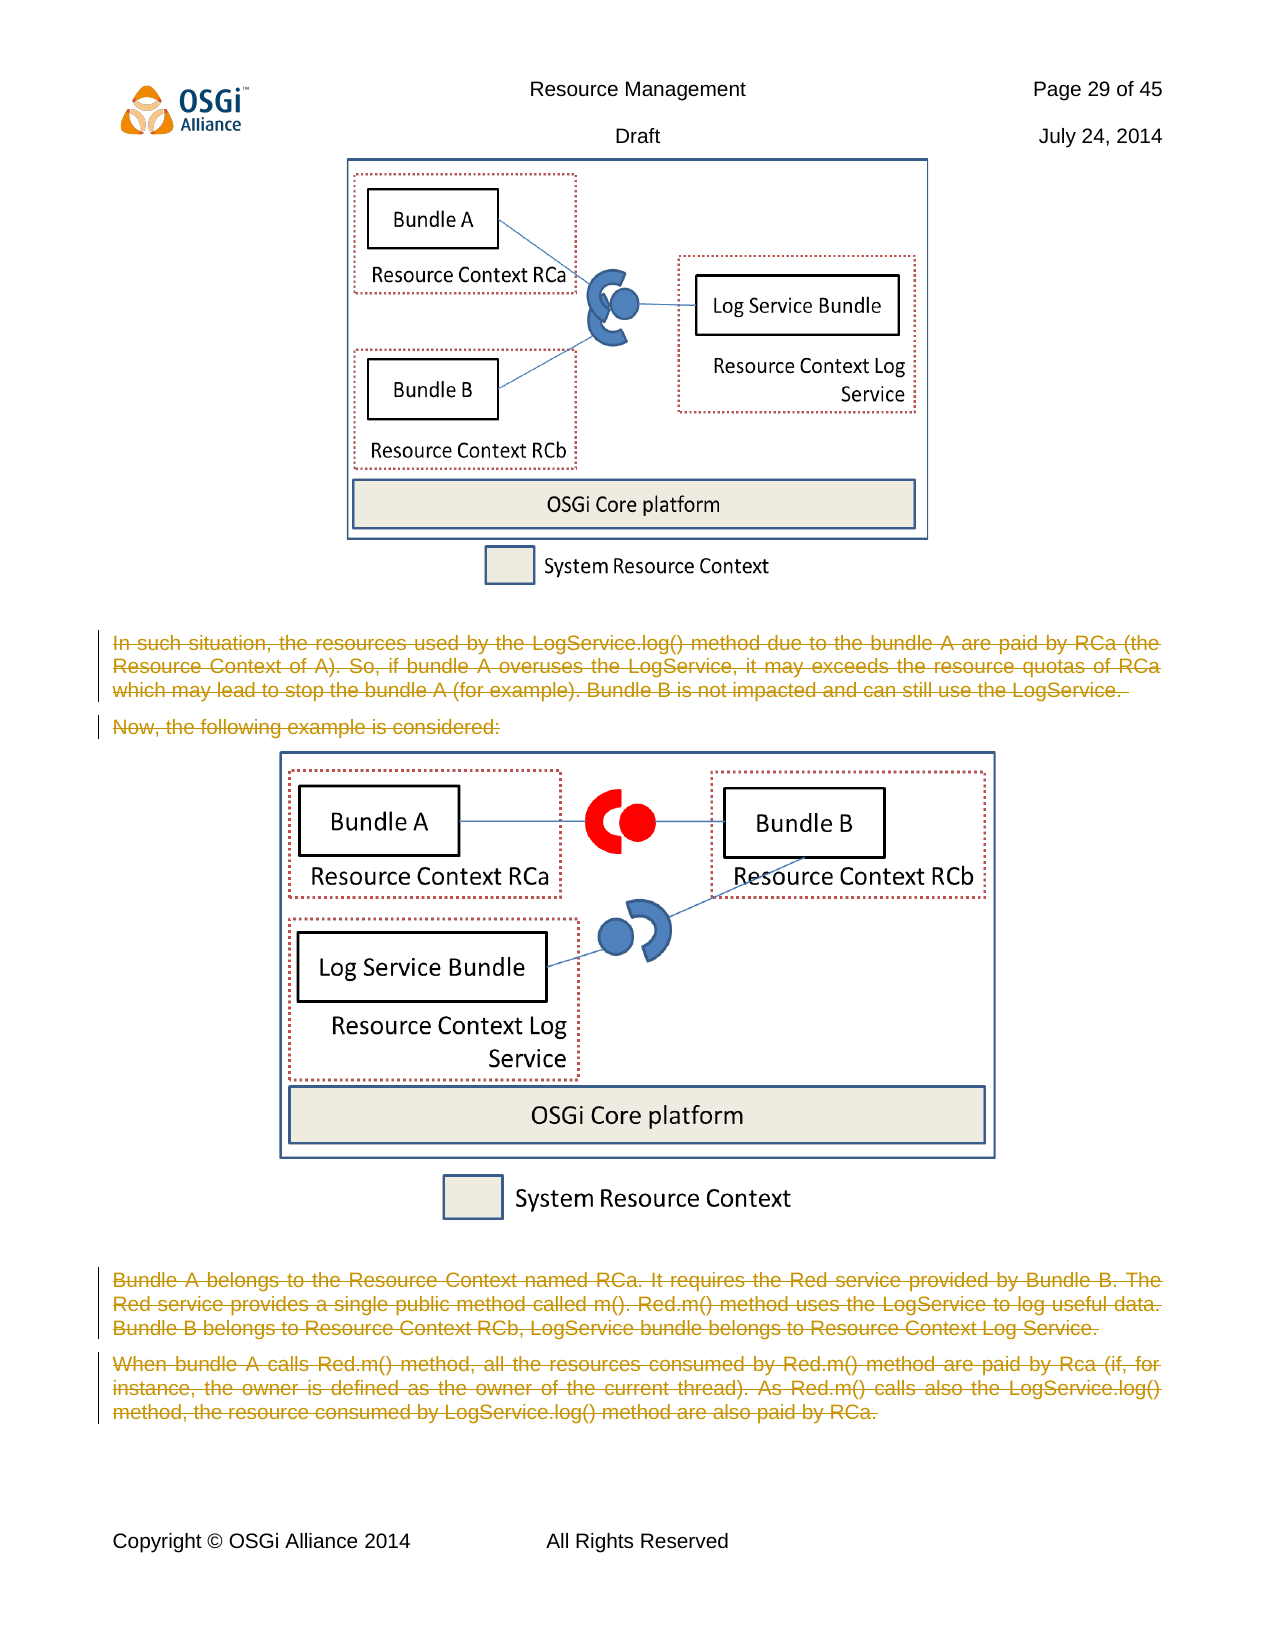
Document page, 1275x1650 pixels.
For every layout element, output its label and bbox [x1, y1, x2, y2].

picture [346, 158, 929, 594]
picture [279, 751, 996, 1231]
picture [113, 78, 257, 142]
